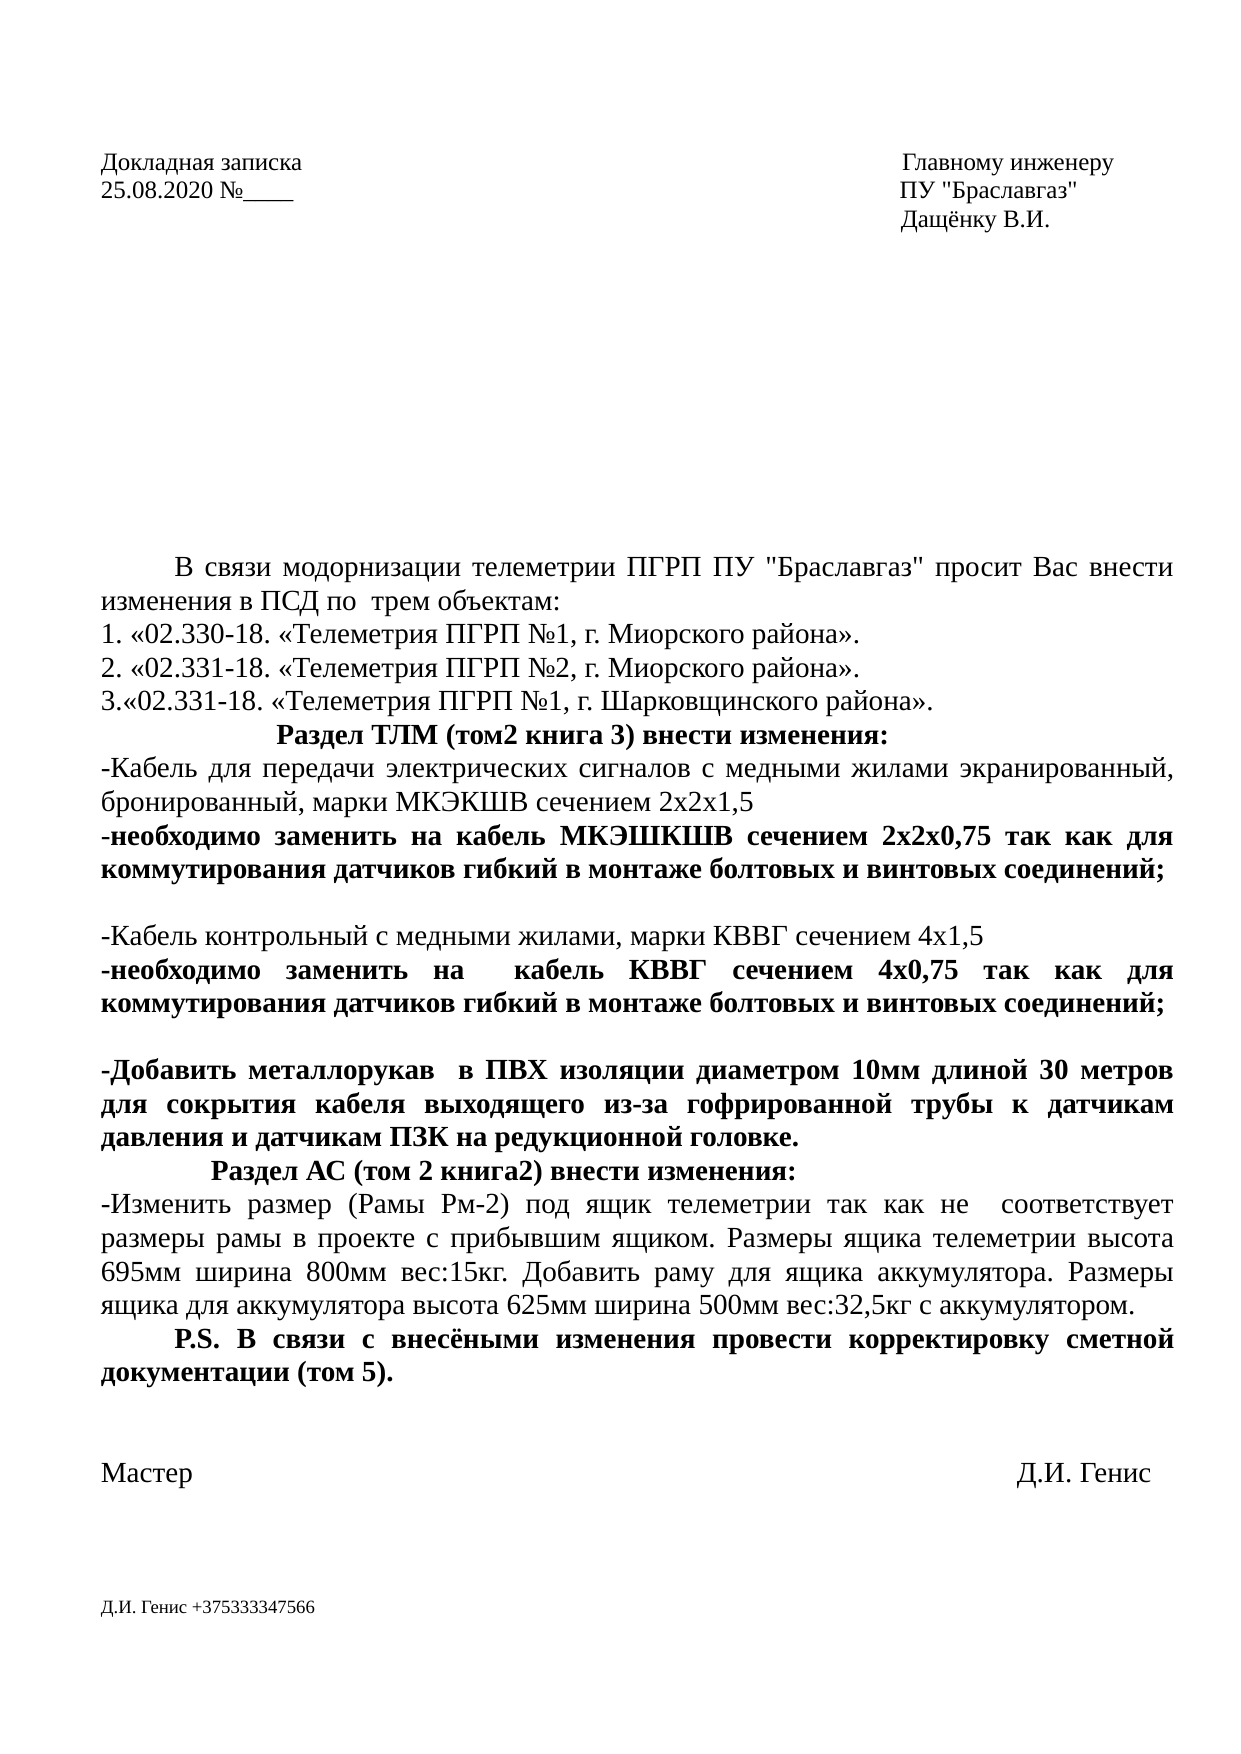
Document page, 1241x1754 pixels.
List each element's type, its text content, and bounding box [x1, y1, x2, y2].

text Дащёнку В.И. [101, 204, 1175, 233]
text 25.08.2020 №____ ПУ "Браславгаз" [101, 176, 1175, 204]
text -необходимо заменить на кабель МКЭШКШВ сечением 2х2х0,75 так как для коммутирования датчиков гибкий в монтаже болтовых и винтовых соединений; [101, 818, 1175, 885]
text -необходимо заменить на кабель КВВГ сечением 4х0,75 так как для коммутирования датчиков гибкий в монтаже болтовых и винтовых соединений; [101, 952, 1175, 1019]
text Раздел АС (том 2 книга2) внести изменения: [101, 1153, 1175, 1187]
text Д.И. Генис +375333347566 [101, 1596, 1175, 1618]
text В связи модорнизации телеметрии ПГРП ПУ "Браславгаз" просит Вас внести изменения в ПСД по трем объектам: [101, 549, 1175, 616]
text P.S. В связи с внесёными изменения провести корректировку сметной документации (том 5). [101, 1321, 1175, 1388]
text 1. «02.330-18. «Телеметрия ПГРП №1, г. Миорского района». [101, 616, 1175, 650]
text -Кабель контрольный с медными жилами, марки КВВГ сечением 4х1,5 [101, 918, 1175, 952]
text 2. «02.331-18. «Телеметрия ПГРП №2, г. Миорского района». [101, 650, 1175, 683]
text 3.«02.331-18. «Телеметрия ПГРП №1, г. Шарковщинского района». [101, 683, 1175, 717]
text Раздел ТЛМ (том2 книга 3) внести изменения: [101, 717, 1175, 751]
text -Изменить размер (Рамы Рм-2) под ящик телеметрии так как не соответствует размеры рамы в проекте с прибывшим ящиком. Размеры ящика телеметрии высота 695мм ширина 800мм вес:15кг. Добавить раму для ящика аккумулятора. Размеры ящика для аккумулятора высота 625мм ширина 500мм вес:32,5кг c аккумулятором. [101, 1187, 1175, 1321]
text -Кабель для передачи электрических сигналов с медными жилами экранированный, бронированный, марки МКЭКШВ сечением 2х2х1,5 [101, 751, 1175, 818]
text Мастер Д.И. Генис [101, 1455, 1175, 1488]
text -Добавить металлорукав в ПВХ изоляции диаметром 10мм длиной 30 метров для сокрытия кабеля выходящего из-за гофрированной трубы к датчикам давления и датчикам ПЗК на редукционной головке. [101, 1052, 1175, 1153]
text Докладная записка Главному инженеру [101, 147, 1175, 176]
